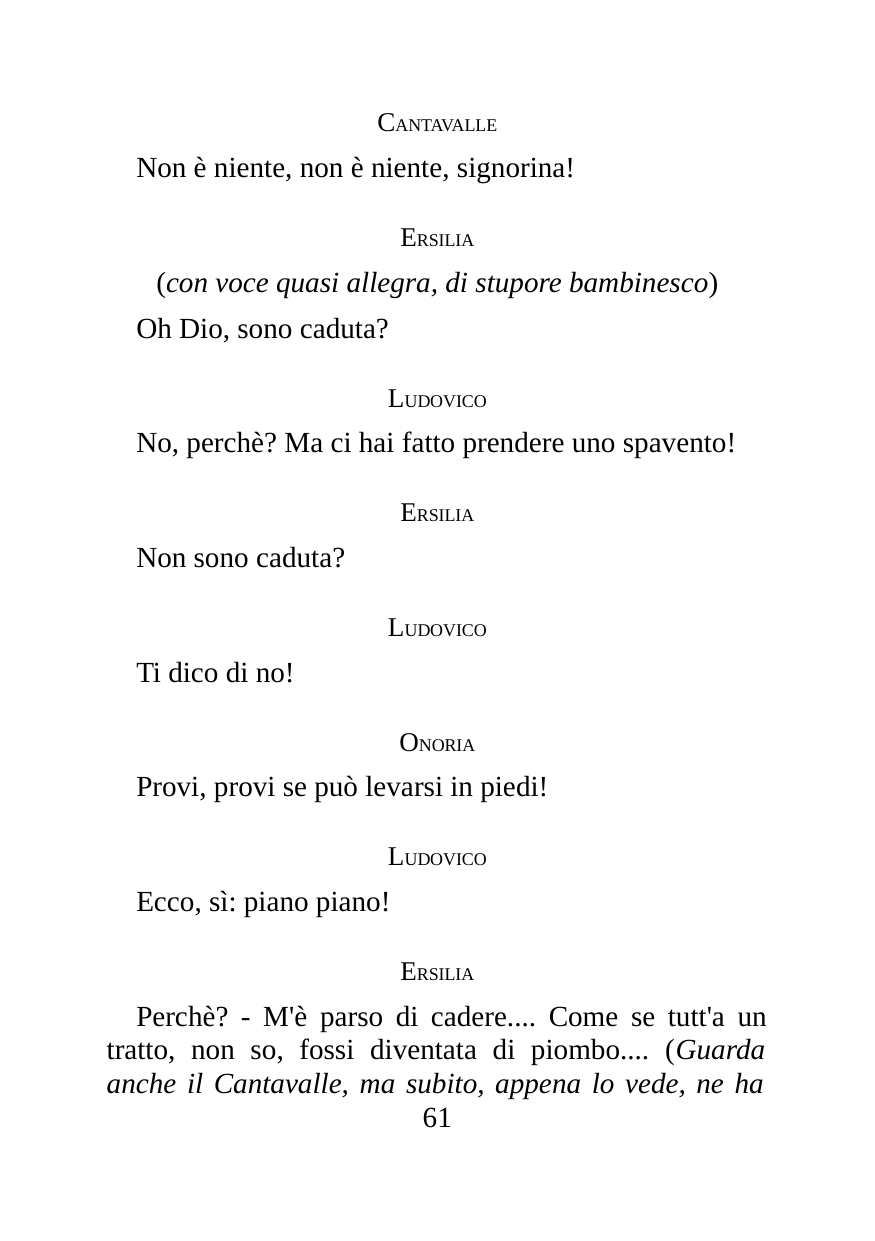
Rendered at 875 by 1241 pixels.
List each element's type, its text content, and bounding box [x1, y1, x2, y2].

text Ersilia [106, 496, 768, 528]
text Ti dico di no! [106, 655, 768, 688]
text Ludovico [106, 382, 768, 413]
text No, perchè? Ma ci hai fatto prendere uno spavento! [106, 425, 768, 459]
text Ludovico [106, 611, 768, 642]
text Cantavalle [106, 106, 768, 137]
text Ersilia [106, 221, 768, 252]
text Non è niente, non è niente, signorina! [106, 150, 768, 183]
text Ersilia [106, 955, 768, 986]
text Onoria [106, 726, 768, 757]
text Non sono caduta? [106, 540, 768, 574]
text Oh Dio, sono caduta? [106, 311, 768, 344]
text (con voce quasi allegra, di stupore bambinesco) [106, 265, 768, 298]
text Ludovico [106, 841, 768, 872]
text Provi, provi se può levarsi in piedi! [106, 769, 768, 803]
text Ecco, sì: piano piano! [106, 884, 768, 918]
text Perchè? - M'è parso di cadere.... Come se tutt'a un tratto, non so, fossi diventata di piombo.... (Guarda anche il Cantavalle, ma subito, appena lo vede, ne ha [106, 999, 768, 1099]
